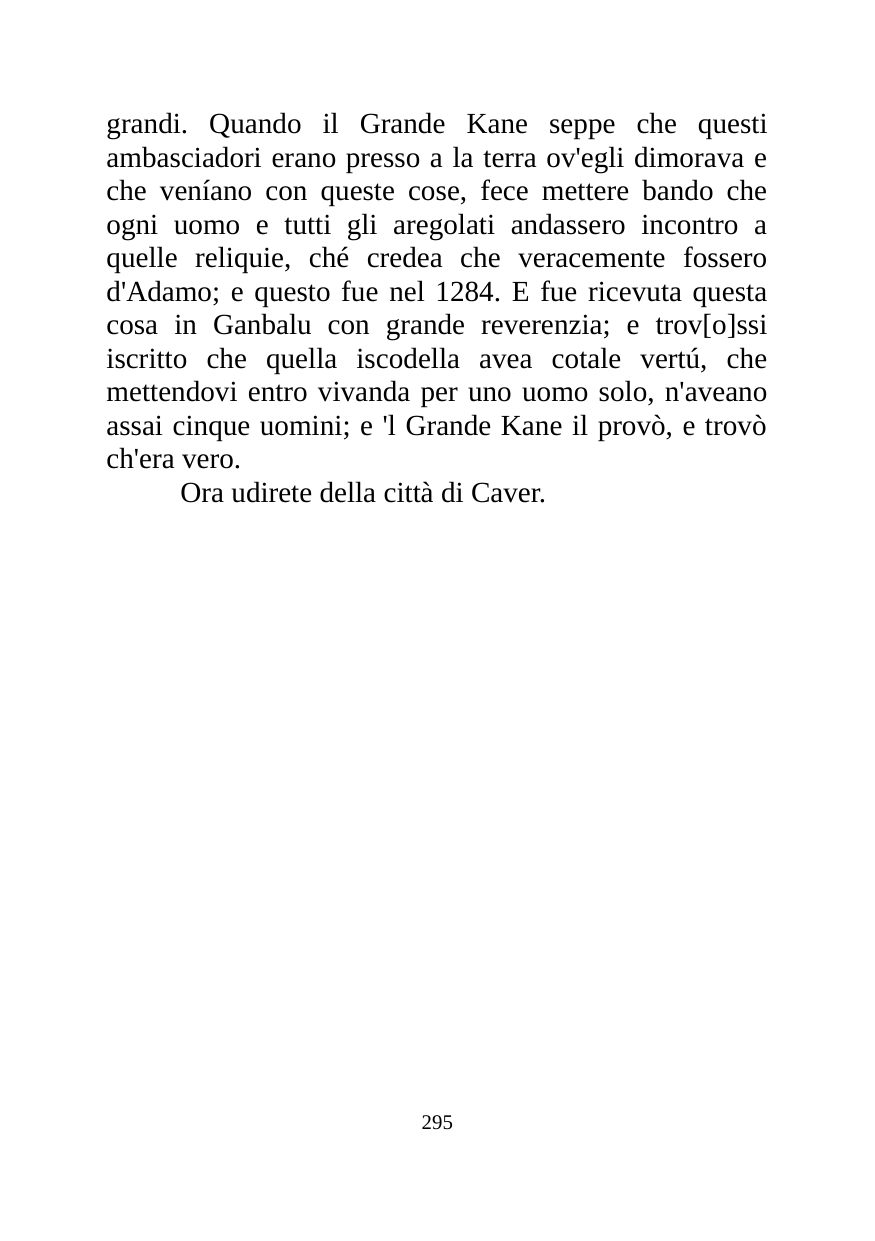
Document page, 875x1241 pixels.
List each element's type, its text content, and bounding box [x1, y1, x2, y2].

text Ora udirete della città di Caver. [106, 475, 768, 509]
text grandi. Quando il Grande Kane seppe che questi ambasciadori erano presso a la terra ov'egli dimorava e che veníano con queste cose, fece mettere bando che ogni uomo e tutti gli aregolati andassero incontro a quelle reliquie, ché credea che veracemente fossero d'Adamo; e questo fue nel 1284. E fue ricevuta questa cosa in Ganbalu con grande reverenzia; e trov[o]ssi iscritto che quella iscodella avea cotale vertú, che mettendovi entro vivanda per uno uomo solo, n'aveano assai cinque uomini; e 'l Grande Kane il provò, e trovò ch'era vero. [106, 106, 768, 475]
